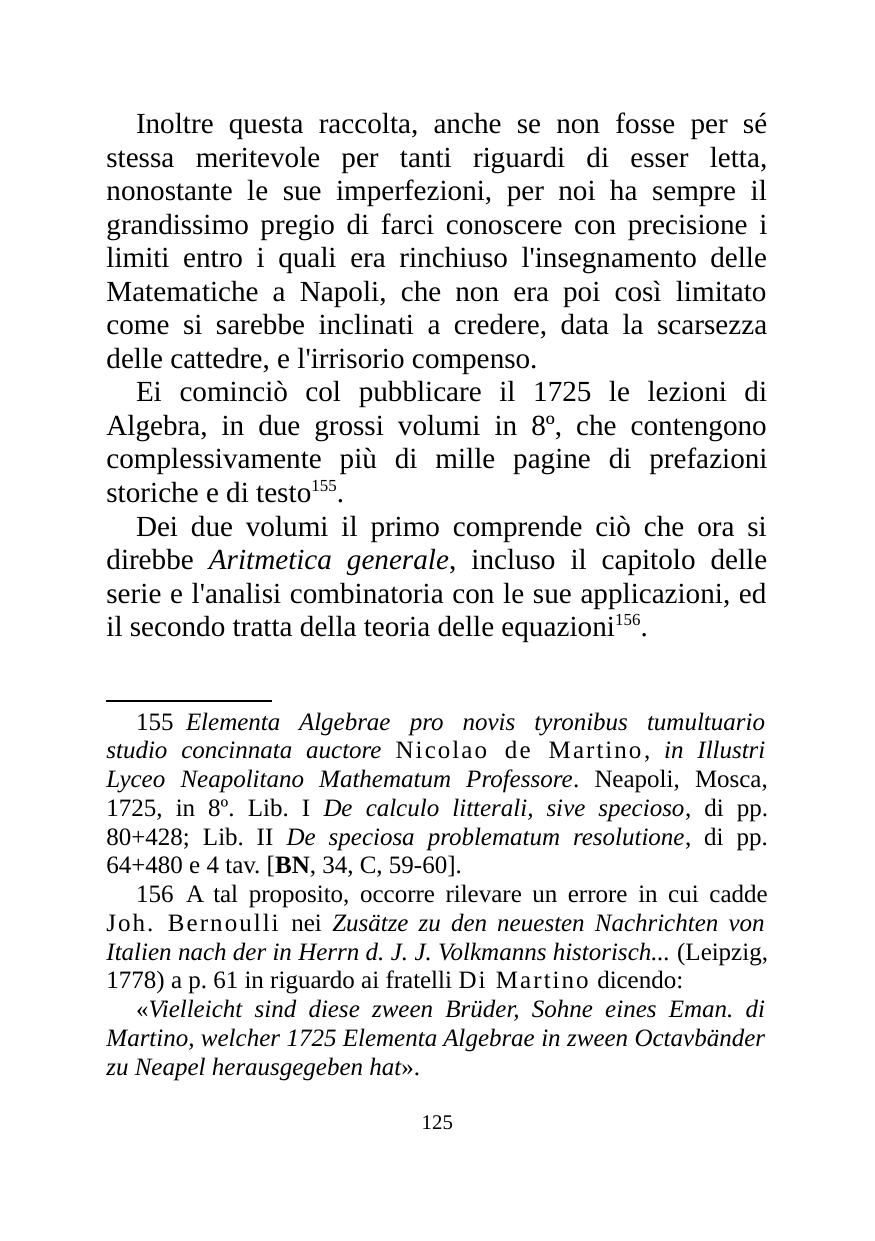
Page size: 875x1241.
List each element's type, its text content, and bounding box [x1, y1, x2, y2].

text «Vielleicht sind diese zween Brüder, Sohne eines Eman. di Martino, welcher 1725 Elementa Algebrae in zween Octavbänder zu Neapel herausgegeben hat». [106, 994, 768, 1080]
text Elementa Algebrae pro novis tyronibus tumultuario studio concinnata auctore Nicolao de Martino, in Illustri Lyceo Neapolitano Mathematum Professore. Neapoli, Mosca, 1725, in 8º. Lib. I De calculo litterali, sive specioso, di pp. 80+428; Lib. II De speciosa problematum resolutione, di pp. 64+480 e 4 tav. [BN, 34, C, 59-60]. [106, 707, 768, 879]
text Ei cominciò col pubblicare il 1725 le lezioni di Algebra, in due grossi volumi in 8º, che contengono complessivamente più di mille pagine di prefazioni storiche e di testo. [106, 374, 768, 509]
text A tal proposito, occorre rilevare un errore in cui cadde Joh. Bernoulli nei Zusätze zu den neuesten Nachrichten von Italien nach der in Herrn d. J. J. Volkmanns historisch... (Leipzig, 1778) a p. 61 in riguardo ai fratelli Di Martino dicendo: [106, 879, 768, 994]
text Dei due volumi il primo comprende ciò che ora si direbbe Aritmetica generale, incluso il capitolo delle serie e l'analisi combinatoria con le sue applicazioni, ed il secondo tratta della teoria delle equazioni. [106, 509, 768, 643]
text Inoltre questa raccolta, anche se non fosse per sé stessa meritevole per tanti riguardi di esser letta, nonostante le sue imperfezioni, per noi ha sempre il grandissimo pregio di farci conoscere con precisione i limiti entro i quali era rinchiuso l'insegnamento delle Matematiche a Napoli, che non era poi così limitato come si sarebbe inclinati a credere, data la scarsezza delle cattedre, e l'irrisorio compenso. [106, 106, 768, 374]
